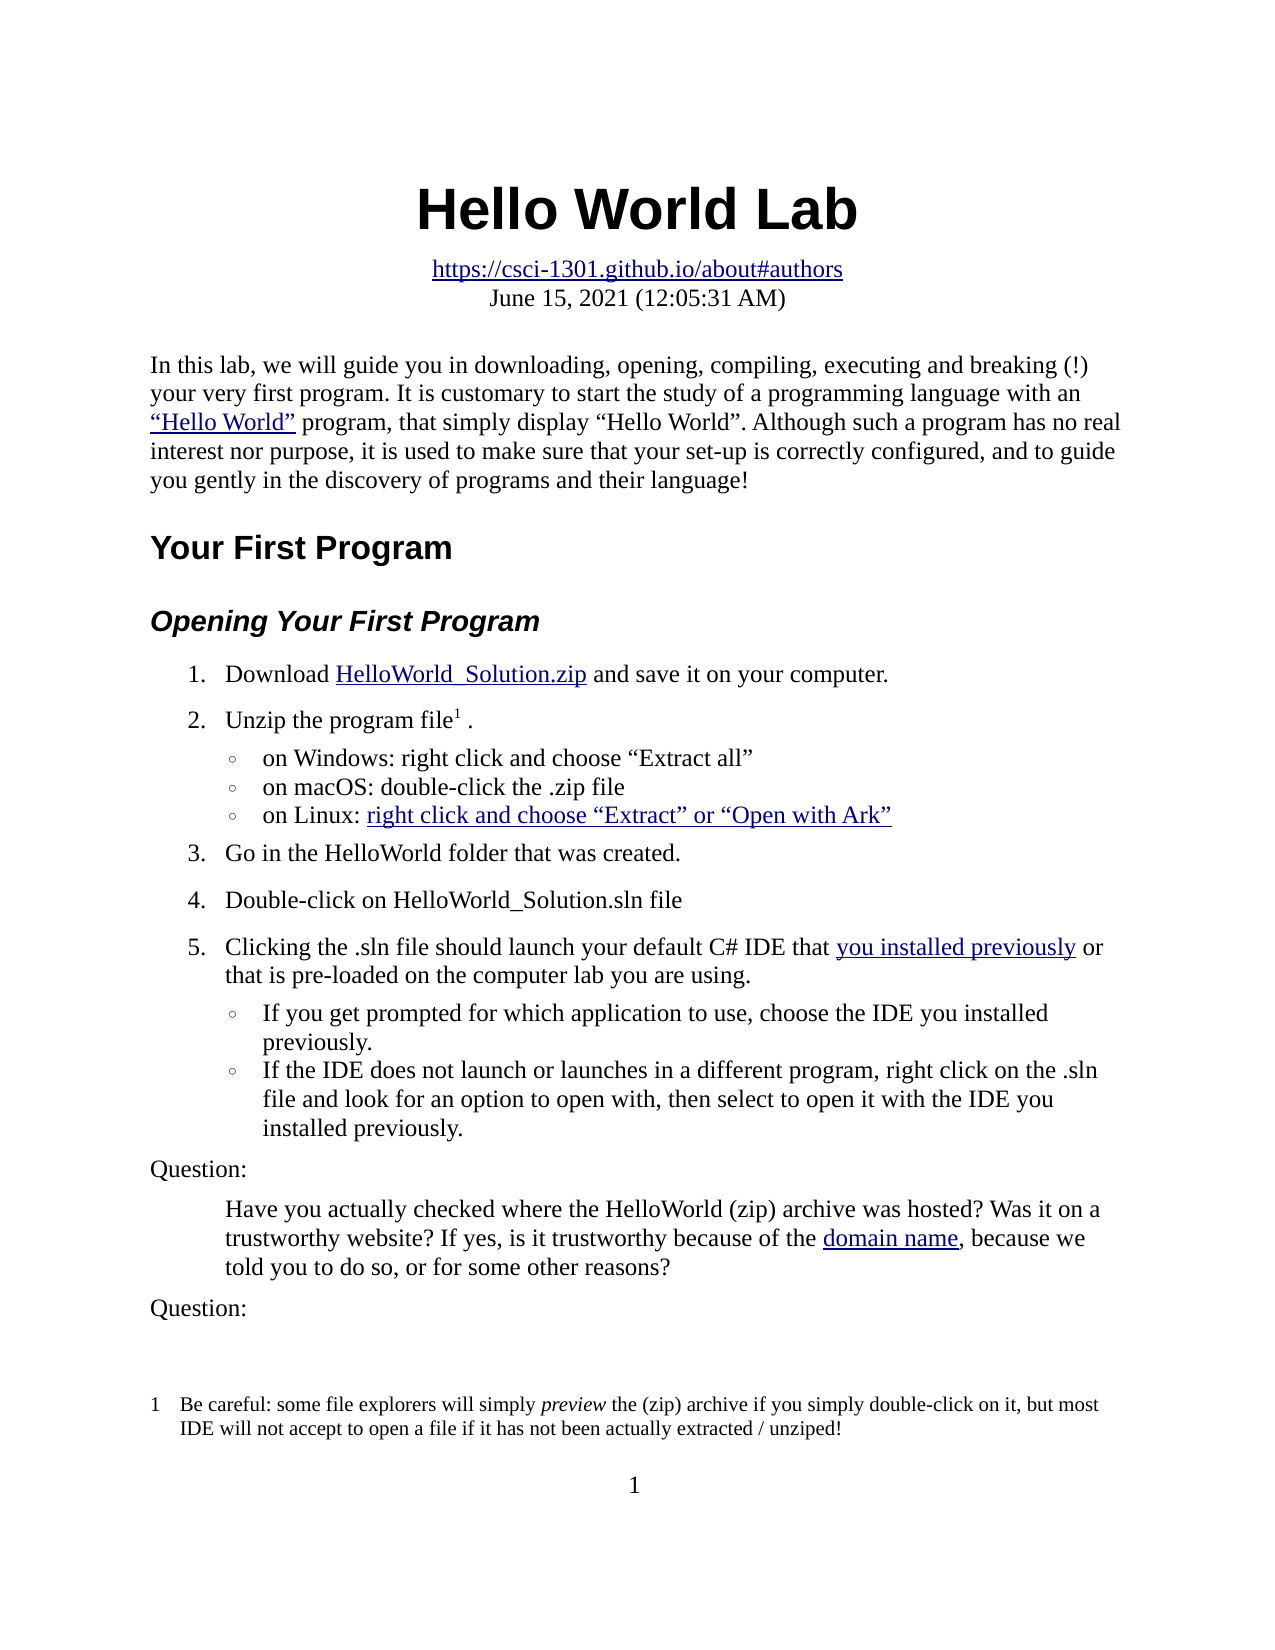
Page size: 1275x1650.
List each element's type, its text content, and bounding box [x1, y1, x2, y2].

title Hello World Lab [150, 175, 1125, 242]
list on Windows: right click and choose “Extract all” [225, 743, 1125, 772]
text Have you actually checked where the HelloWorld (zip) archive was hosted? Was it on a trustworthy website? If yes, is it trustworthy because of the domain name, because we told you to do so, or for some other reasons? [225, 1194, 1125, 1281]
list Double-click on HelloWorld_Solution.sln file [187, 885, 1125, 914]
text Question: [150, 1293, 1125, 1321]
text Question: [150, 1154, 1125, 1182]
list If you get prompted for which application to use, choose the IDE you installed previously. [225, 998, 1125, 1056]
subtitle Your First Program [150, 527, 1125, 566]
list Download HelloWorld_Solution.zip and save it on your computer. [187, 659, 1125, 687]
list on Linux: right click and choose “Extract” or “Open with Ark” [225, 801, 1125, 829]
list If the IDE does not launch or launches in a different program, right click on the .sln file and look for an option to open with, then select to open it with the IDE you installed previously. [225, 1056, 1125, 1142]
text June 15, 2021 (12:05:31 AM) [150, 283, 1125, 312]
list Clicking the .sln file should launch your default C# IDE that you installed previously or that is pre-loaded on the computer lab you are using. [187, 932, 1125, 989]
list on macOS: double-click the .zip file [225, 772, 1125, 801]
list Be careful: some file explorers will simply preview the (zip) archive if you simply double-click on it, but most IDE will not accept to open a file if it has not been actually extracted / unziped! [150, 1392, 1125, 1440]
text In this lab, we will guide you in downloading, opening, compiling, executing and breaking (!) your very first program. It is customary to start the study of a programming language with an “Hello World” program, that simply display “Hello World”. Although such a program has no real interest nor purpose, it is used to make sure that your set-up is correctly configured, and to guide you gently in the discovery of programs and their language! [150, 350, 1125, 493]
list Go in the HelloWorld folder that was created. [187, 838, 1125, 867]
subtitle Opening Your First Program [150, 604, 1125, 637]
list Unzip the program file . [187, 705, 1125, 734]
text https://csci-1301.github.io/about#authors [150, 254, 1125, 283]
